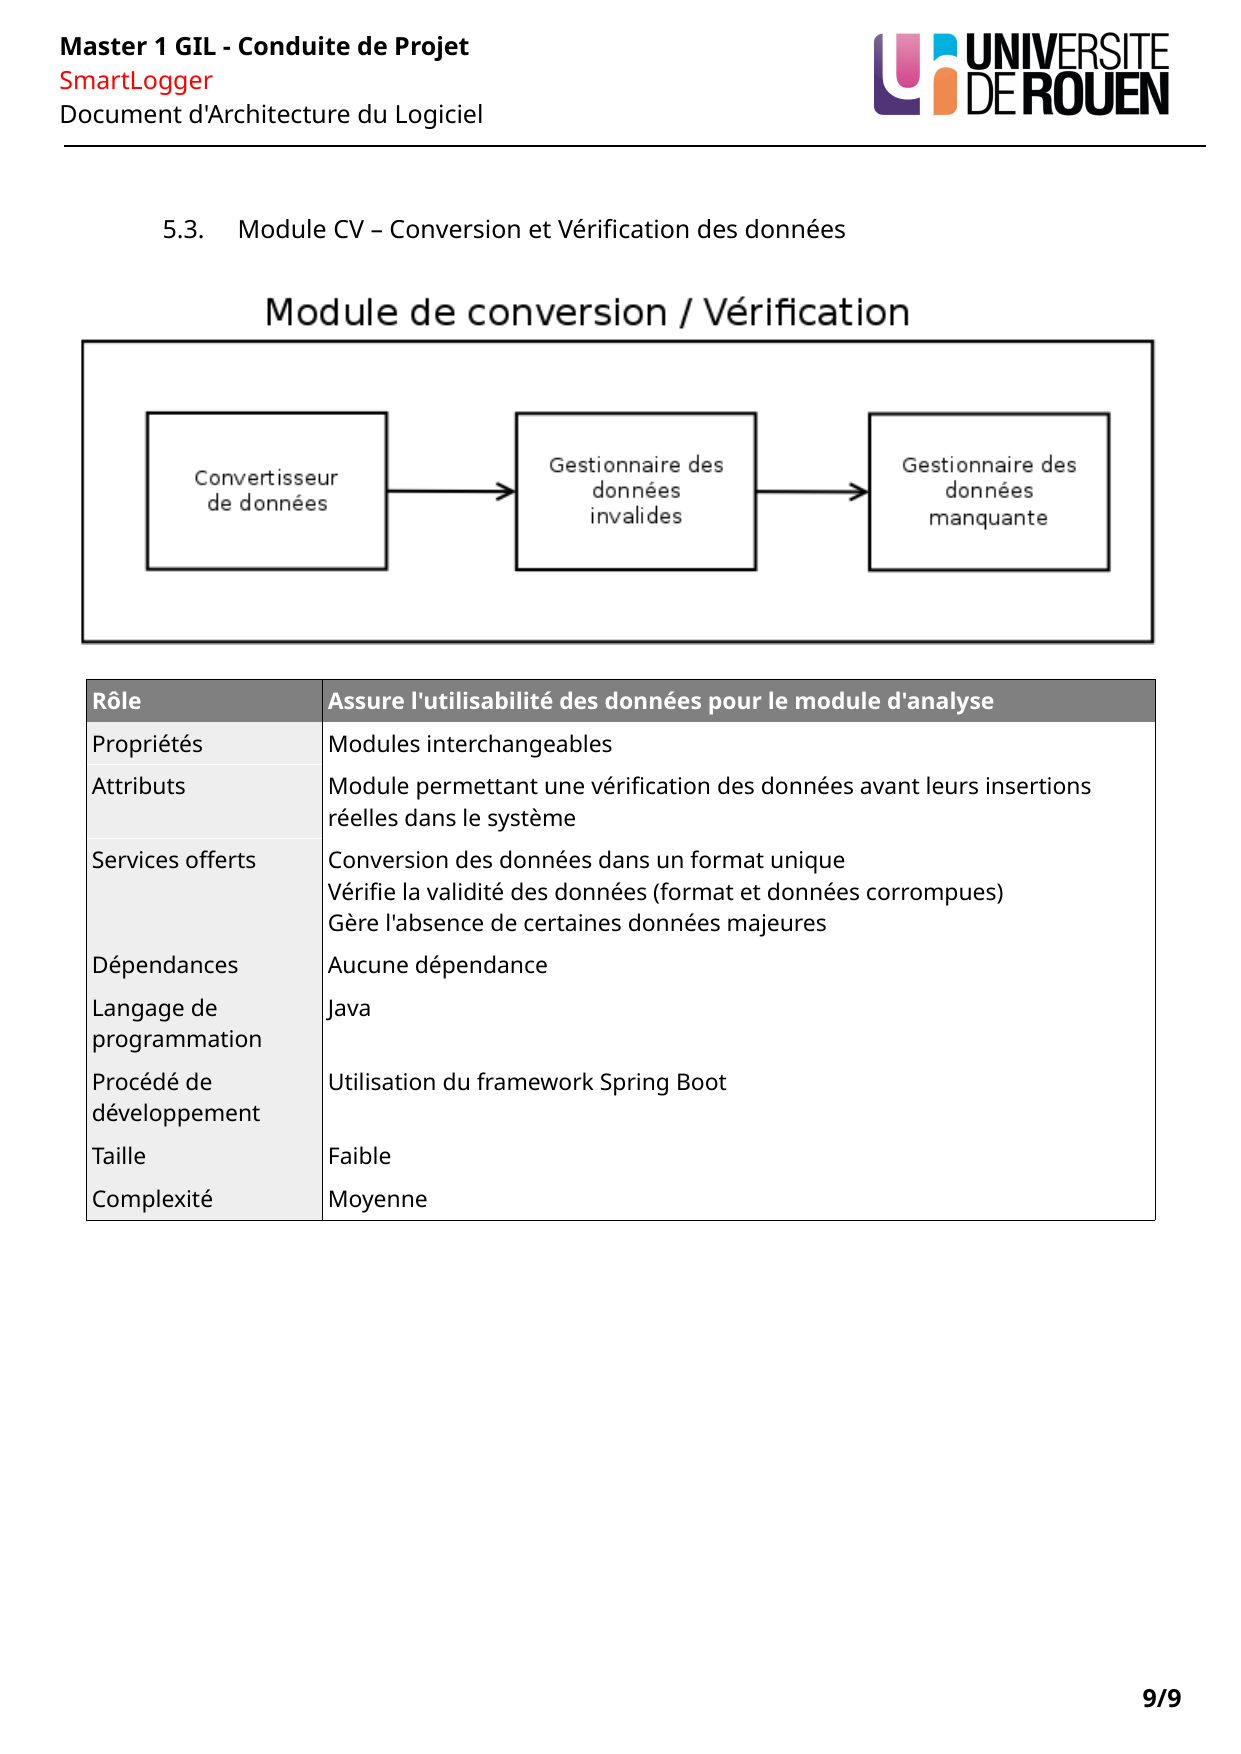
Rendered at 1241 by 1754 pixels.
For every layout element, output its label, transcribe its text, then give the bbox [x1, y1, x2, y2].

table_cell Module permettant une vérification des données avant leurs insertions réelles dans le système [323, 765, 1155, 838]
table_cell Utilisation du framework Spring Boot [323, 1060, 1155, 1134]
subtitle Module CV – Conversion et Vérification des données [162, 212, 1181, 246]
picture [81, 292, 1159, 645]
table_cell Langage de programmation [87, 986, 322, 1060]
table_cell Aucune dépendance [323, 944, 1155, 986]
picture [872, 32, 1170, 118]
table_cell Propriétés [87, 722, 322, 764]
table_cell Moyenne [323, 1177, 1155, 1220]
table_cell Java [323, 986, 1155, 1060]
table_cell Faible [323, 1134, 1155, 1177]
table_cell Dépendances [87, 944, 322, 986]
table_cell Complexité [87, 1177, 322, 1220]
table_cell Conversion des données dans un format unique Vérifie la validité des données (format et données corrompues) Gère l'absence de certaines données majeures [323, 839, 1155, 944]
table_cell Attributs [87, 765, 322, 838]
table_header Rôle [87, 680, 322, 722]
table_cell Services offerts [87, 839, 322, 944]
table_cell Modules interchangeables [323, 722, 1155, 764]
table_cell Taille [87, 1134, 322, 1177]
table_header Assure l'utilisabilité des données pour le module d'analyse [323, 680, 1155, 722]
table_cell Procédé de développement [87, 1060, 322, 1134]
